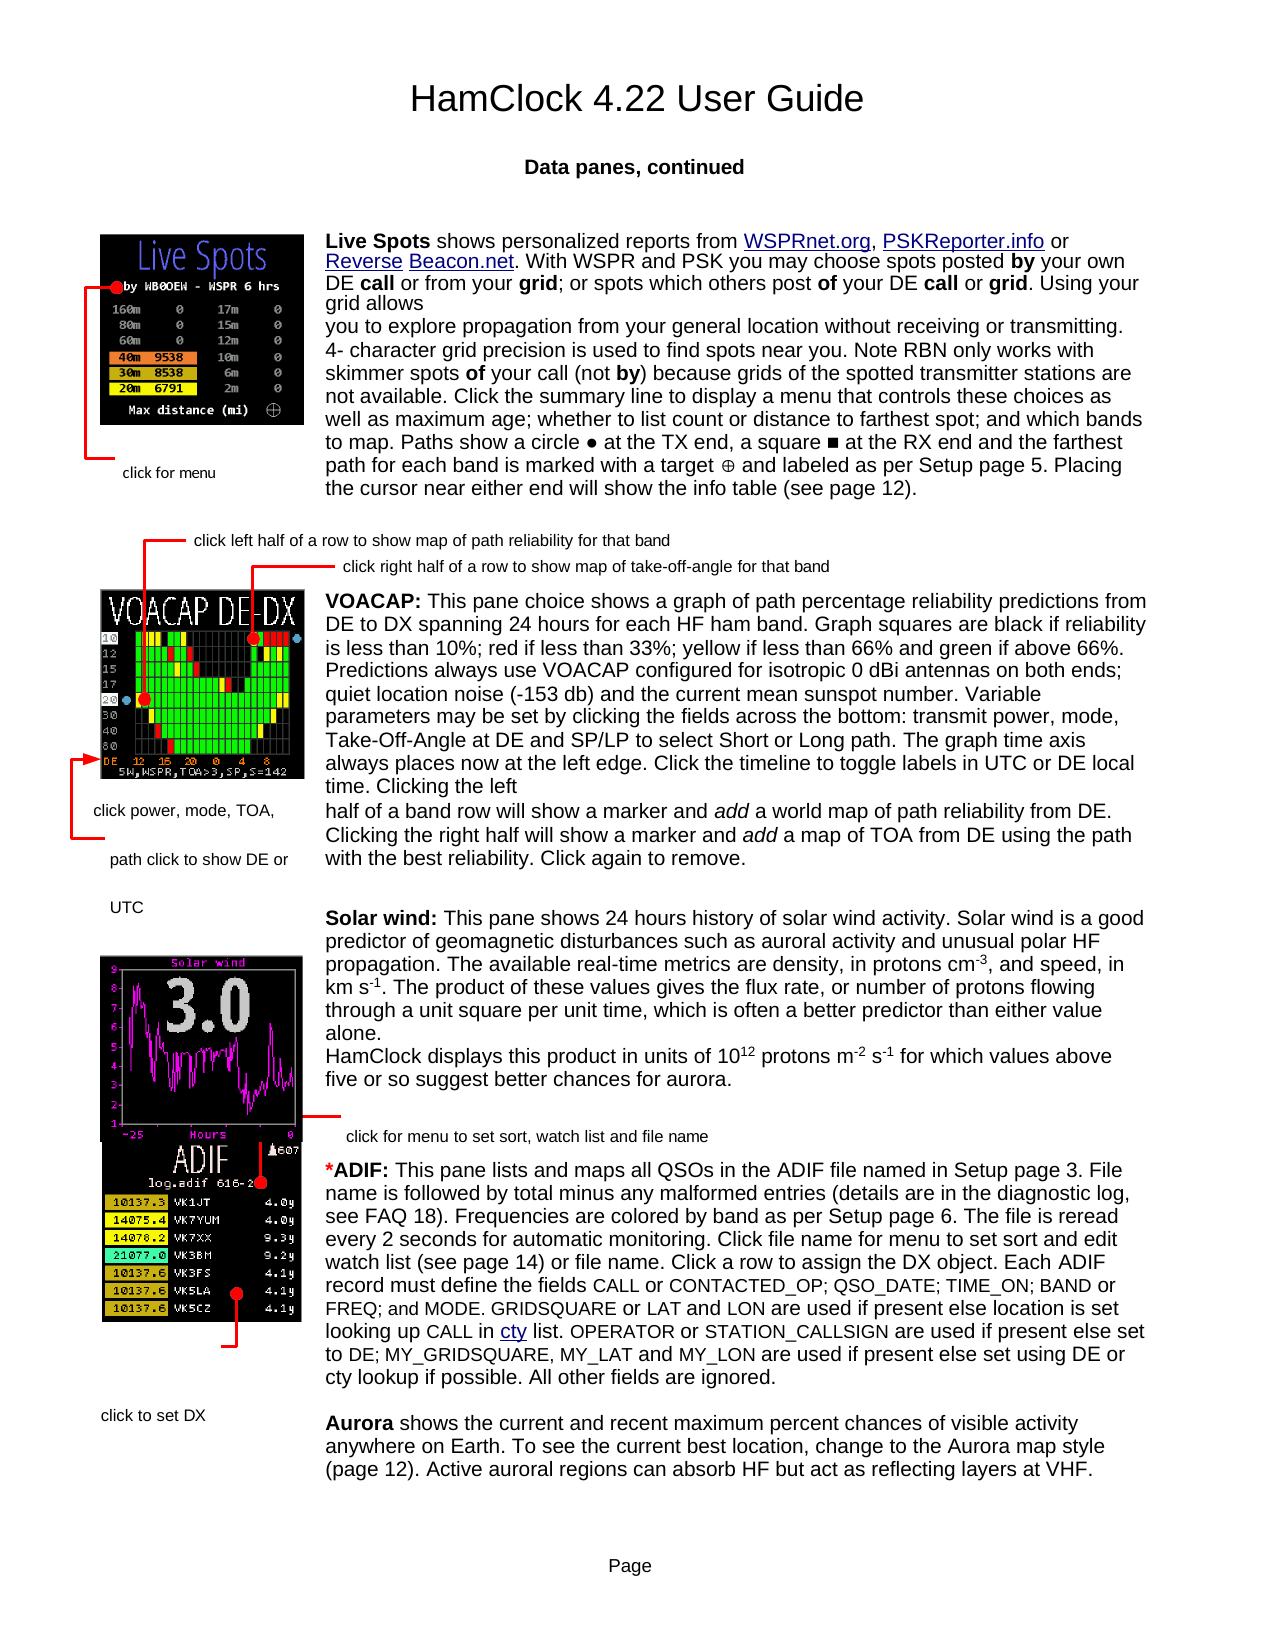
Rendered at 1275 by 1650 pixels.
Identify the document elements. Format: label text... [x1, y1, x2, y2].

text click for menu to set sort, watch list and file name [346, 1127, 1208, 1146]
text Solar wind: This pane shows 24 hours history of solar wind activity. Solar wind is a good predictor of geomagnetic disturbances such as auroral activity and unusual polar HF propagation. The available real-time metrics are density, in protons cm-3, and speed, in km s-1. The product of these values gives the flux rate, or number of protons flowing through a unit square per unit time, which is often a better predictor than either value alone. [325, 907, 1151, 1045]
text click left half of a row to show map of path reliability for that band [193, 531, 1208, 550]
text HamClock displays this product in units of 1012 protons m-2 s-1 for which values above five or so suggest better chances for aurora. [325, 1045, 1150, 1091]
text click to set DX [101, 1406, 311, 1425]
text click right half of a row to show map of take-off-angle for that band [343, 557, 1208, 576]
text you to explore propagation from your general location without receiving or transmitting. 4- character grid precision is used to find spots near you. Note RBN only works with skimmer spots of your call (not by) because grids of the spotted transmitter stations are not available. Click the summary line to display a menu that controls these choices as well as maximum age; whether to list count or distance to farthest spot; and which bands to map. Paths show a circle ● at the TX end, a square ■ at the RX end and the farthest path for each band is marked with a target  and labeled as per Setup page 5. Placing the cursor near either end will show the info table (see page 12). [325, 316, 1146, 500]
text Live Spots shows personalized reports from WSPRnet.org, PSKReporter.info or Reverse Beacon.net. With WSPR and PSK you may choose spots posted by your own DE call or from your grid; or spots which others post of your DE call or grid. Using your grid allows [325, 232, 1152, 315]
text half of a band row will show a marker and add a world map of path reliability from DE. Clicking the right half will show a marker and add a map of TOA from DE using the path with the best reliability. Click again to remove. [325, 801, 1150, 869]
text VOACAP: This pane choice shows a graph of path percentage reliability predictions from DE to DX spanning 24 hours for each HF ham band. Graph squares are black if reliability is less than 10%; red if less than 33%; yellow if less than 66% and green if above 66%. Predictions always use VOACAP configured for isotropic 0 dBi antennas on both ends; quiet location noise (-153 db) and the current mean sunspot number. Variable parameters may be set by clicking the fields across the bottom: transmit power, mode, Take-Off-Angle at DE and SP/LP to select Short or Long path. The graph time axis always places now at the left edge. Click the timeline to toggle labels in UTC or DE local time. Clicking the left [325, 590, 1152, 797]
text click power, mode, TOA, path click to show DE or UTC [93, 800, 311, 917]
text *ADIF: This pane lists and maps all QSOs in the ADIF file named in Setup page 3. File name is followed by total minus any malformed entries (details are in the diagnostic log, see FAQ 18). Frequencies are colored by band as per Setup page 6. The file is reread every 2 seconds for automatic monitoring. Click file name for menu to set sort and edit watch list (see page 14) or file name. Click a row to assign the DX object. Each ADIF record must define the fields CALL or CONTACTED_OP; QSO_DATE; TIME_ON; BAND or FREQ; and MODE. GRIDSQUARE or LAT and LON are used if present else location is set looking up CALL in cty list. OPERATOR or STATION_CALLSIGN are used if present else set to DE; MY_GRIDSQUARE, MY_LAT and MY_LON are used if present else set using DE or cty lookup if possible. All other fields are ignored. [325, 1159, 1150, 1389]
text Aurora shows the current and recent maximum percent chances of visible activity anywhere on Earth. To see the current best location, change to the Aurora map style (page 12). Active auroral regions can absorb HF but act as reflecting layers at VHF. [325, 1412, 1144, 1481]
